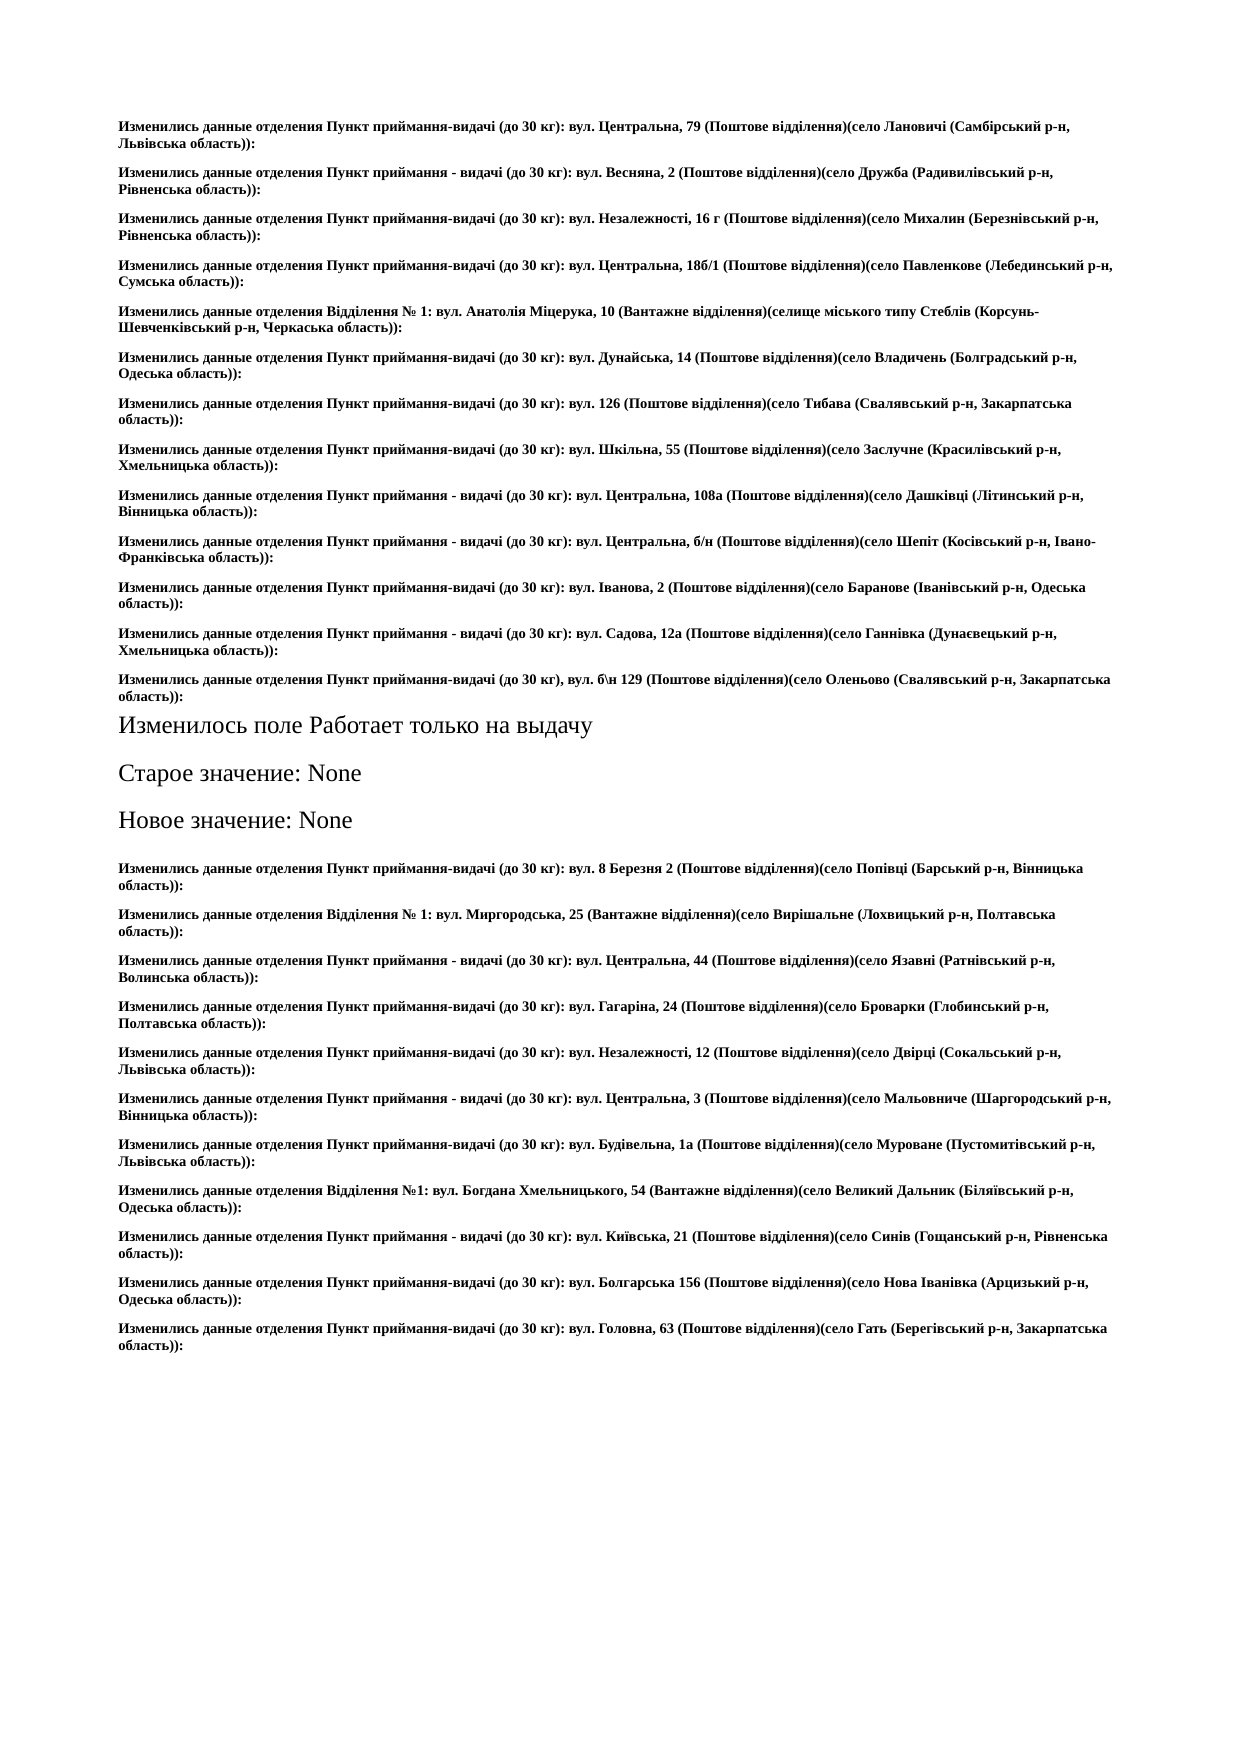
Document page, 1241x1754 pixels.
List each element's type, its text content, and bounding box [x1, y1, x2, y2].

text Старое значение: None [118, 758, 1122, 787]
subtitle Изменились данные отделения Пункт приймання - видачі (до 30 кг): вул. Весняна, 2 (Поштове відділення)(село Дружба (Радивилівський р-н, Рівненська область)): [118, 164, 1122, 198]
subtitle Изменились данные отделения Пункт приймання-видачі (до 30 кг): вул. Гагаріна, 24 (Поштове відділення)(село Броварки (Глобинський р-н, Полтавська область)): [118, 998, 1122, 1031]
subtitle Изменились данные отделения Відділення № 1: вул. Анатолія Міцерука, 10 (Вантажне відділення)(селище міського типу Стеблів (Корсунь-Шевченківський р-н, Черкаська область)): [118, 302, 1122, 336]
subtitle Изменились данные отделения Пункт приймання-видачі (до 30 кг): вул. 126 (Поштове відділення)(село Тибава (Свалявський р-н, Закарпатська область)): [118, 394, 1122, 428]
text Изменилось поле Работает только на выдачу [118, 710, 1122, 739]
subtitle Изменились данные отделения Відділення №1: вул. Богдана Хмельницького, 54 (Вантажне відділення)(село Великий Дальник (Біляївський р-н, Одеська область)): [118, 1182, 1122, 1215]
text Новое значение: None [118, 806, 1122, 834]
subtitle Изменились данные отделения Пункт приймання - видачі (до 30 кг): вул. Київська, 21 (Поштове відділення)(село Синів (Гощанський р-н, Рівненська область)): [118, 1228, 1122, 1261]
subtitle Изменились данные отделения Пункт приймання-видачі (до 30 кг), вул. б\н 129 (Поштове відділення)(село Оленьово (Свалявський р-н, Закарпатська область)): [118, 671, 1122, 704]
subtitle Изменились данные отделения Відділення № 1: вул. Миргородська, 25 (Вантажне відділення)(село Вирішальне (Лохвицький р-н, Полтавська область)): [118, 906, 1122, 939]
subtitle Изменились данные отделения Пункт приймання-видачі (до 30 кг): вул. Будівельна, 1а (Поштове відділення)(село Муроване (Пустомитівський р-н, Львівська область)): [118, 1136, 1122, 1169]
subtitle Изменились данные отделения Пункт приймання - видачі (до 30 кг): вул. Садова, 12а (Поштове відділення)(село Ганнівка (Дунаєвецький р-н, Хмельницька область)): [118, 624, 1122, 658]
subtitle Изменились данные отделения Пункт приймання - видачі (до 30 кг): вул. Центральна, 3 (Поштове відділення)(село Мальовниче (Шаргородський р-н, Вінницька область)): [118, 1090, 1122, 1123]
subtitle Изменились данные отделения Пункт приймання-видачі (до 30 кг): вул. Незалежності, 16 г (Поштове відділення)(село Михалин (Березнівський р-н, Рівненська область)): [118, 210, 1122, 244]
subtitle Изменились данные отделения Пункт приймання-видачі (до 30 кг): вул. Шкільна, 55 (Поштове відділення)(село Заслучне (Красилівський р-н, Хмельницька область)): [118, 440, 1122, 474]
subtitle Изменились данные отделения Пункт приймання-видачі (до 30 кг): вул. Центральна, 18б/1 (Поштове відділення)(село Павленкове (Лебединський р-н, Сумська область)): [118, 256, 1122, 290]
subtitle Изменились данные отделения Пункт приймання - видачі (до 30 кг): вул. Центральна, 44 (Поштове відділення)(село Язавні (Ратнівський р-н, Волинська область)): [118, 952, 1122, 985]
subtitle Изменились данные отделения Пункт приймання-видачі (до 30 кг): вул. Незалежності, 12 (Поштове відділення)(село Двірці (Сокальський р-н, Львівська область)): [118, 1044, 1122, 1077]
subtitle Изменились данные отделения Пункт приймання-видачі (до 30 кг): вул. 8 Березня 2 (Поштове відділення)(село Попівці (Барський р-н, Вінницька область)): [118, 859, 1122, 893]
subtitle Изменились данные отделения Пункт приймання-видачі (до 30 кг): вул. Головна, 63 (Поштове відділення)(село Гать (Берегівський р-н, Закарпатська область)): [118, 1320, 1122, 1353]
subtitle Изменились данные отделения Пункт приймання - видачі (до 30 кг): вул. Центральна, 108а (Поштове відділення)(село Дашківці (Літинський р-н, Вінницька область)): [118, 486, 1122, 520]
subtitle Изменились данные отделения Пункт приймання-видачі (до 30 кг): вул. Болгарська 156 (Поштове відділення)(село Нова Іванівка (Арцизький р-н, Одеська область)): [118, 1274, 1122, 1307]
subtitle Изменились данные отделения Пункт приймання-видачі (до 30 кг): вул. Дунайська, 14 (Поштове відділення)(село Владичень (Болградський р-н, Одеська область)): [118, 348, 1122, 382]
subtitle Изменились данные отделения Пункт приймання-видачі (до 30 кг): вул. Центральна, 79 (Поштове відділення)(село Лановичі (Самбірський р-н, Львівська область)): [118, 118, 1122, 152]
subtitle Изменились данные отделения Пункт приймання - видачі (до 30 кг): вул. Центральна, б/н (Поштове відділення)(село Шепіт (Косівський р-н, Івано-Франківська область)): [118, 532, 1122, 566]
subtitle Изменились данные отделения Пункт приймання-видачі (до 30 кг): вул. Іванова, 2 (Поштове відділення)(село Баранове (Іванівський р-н, Одеська область)): [118, 578, 1122, 612]
